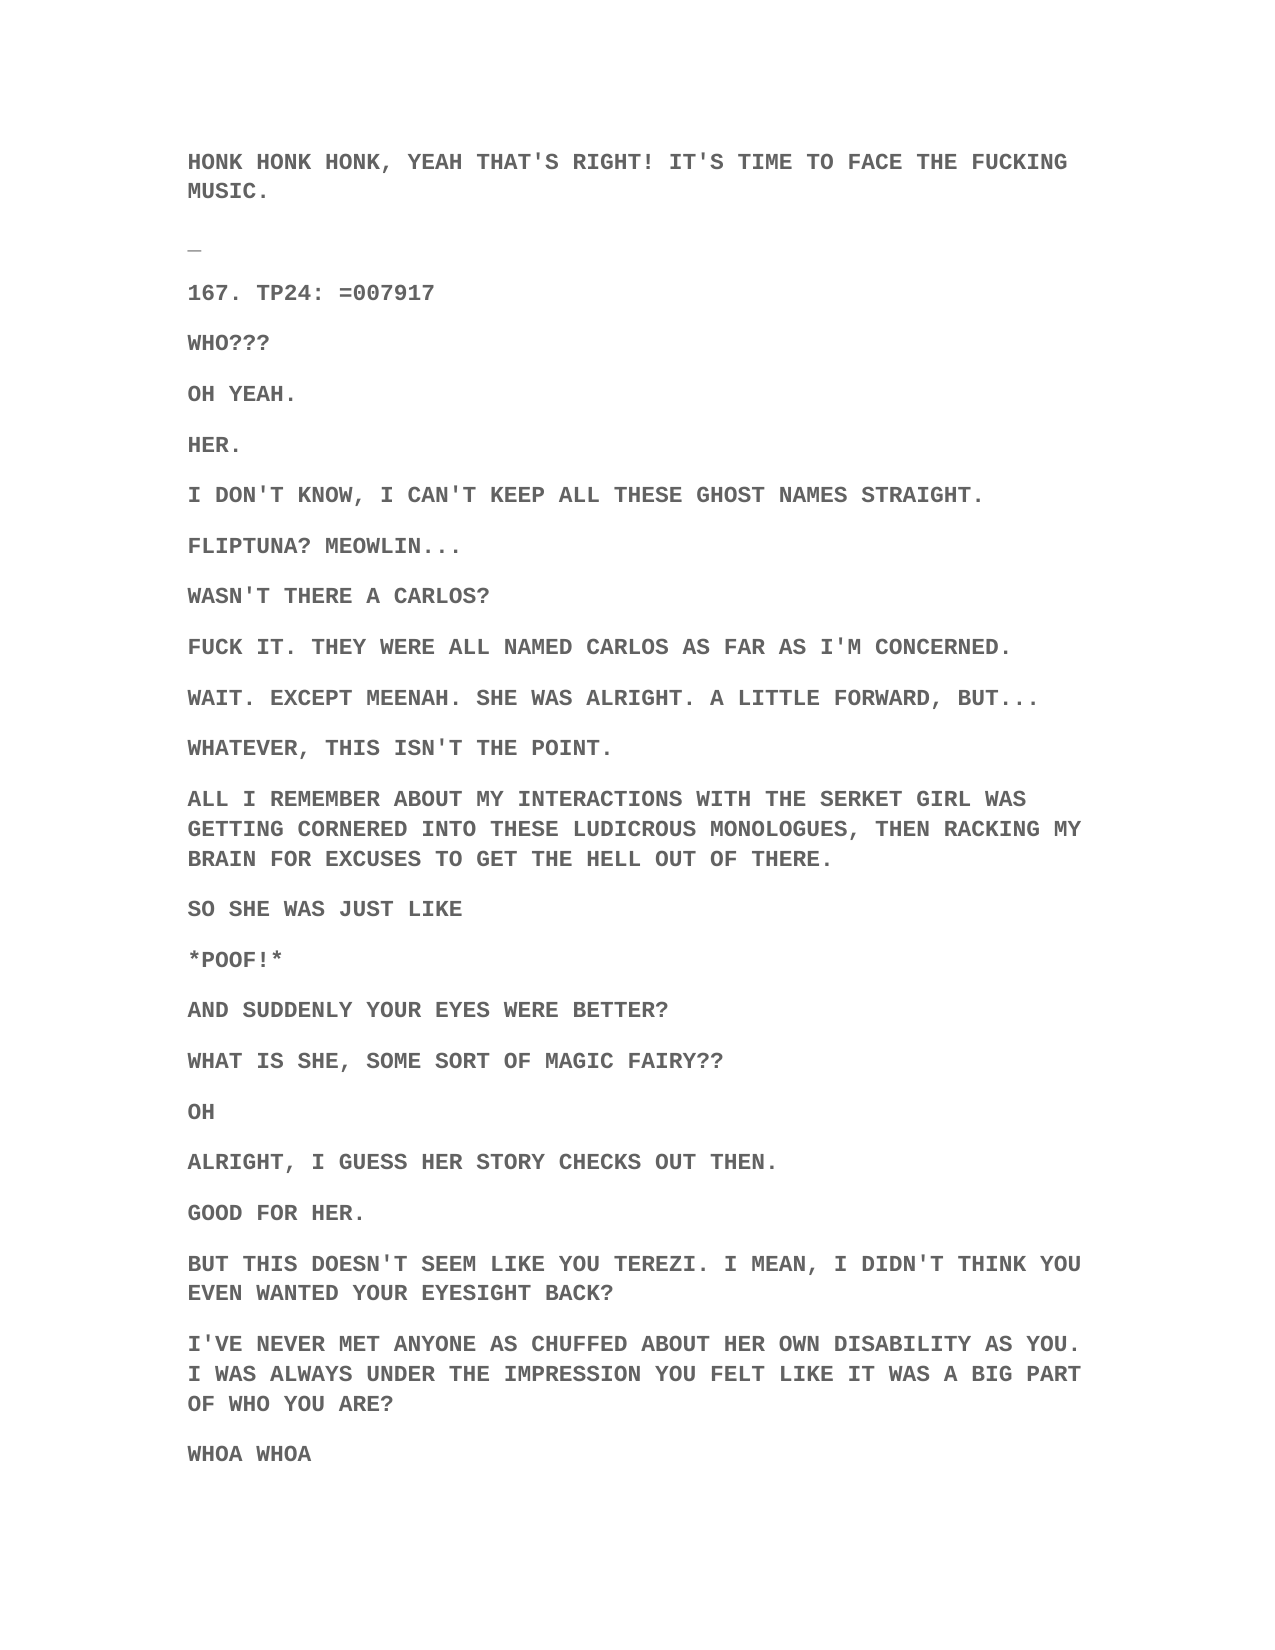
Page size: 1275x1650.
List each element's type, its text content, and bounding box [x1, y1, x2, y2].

text AND SUDDENLY YOUR EYES WERE BETTER? [187, 999, 1087, 1025]
text _ [187, 230, 1087, 256]
text 167. TP24: =007917 [187, 281, 1087, 307]
text I'VE NEVER MET ANYONE AS CHUFFED ABOUT HER OWN DISABILITY AS YOU. I WAS ALWAYS UNDER THE IMPRESSION YOU FELT LIKE IT WAS A BIG PART OF WHO YOU ARE? [187, 1332, 1087, 1418]
text WHATEVER, THIS ISN'T THE POINT. [187, 737, 1087, 763]
text SO SHE WAS JUST LIKE [187, 897, 1087, 923]
text WHAT IS SHE, SOME SORT OF MAGIC FAIRY?? [187, 1049, 1087, 1075]
text OH YEAH. [187, 382, 1087, 408]
text FLIPTUNA? MEOWLIN... [187, 534, 1087, 560]
text I DON'T KNOW, I CAN'T KEEP ALL THESE GHOST NAMES STRAIGHT. [187, 483, 1087, 509]
text GOOD FOR HER. [187, 1201, 1087, 1227]
text HER. [187, 433, 1087, 459]
text FUCK IT. THEY WERE ALL NAMED CARLOS AS FAR AS I'M CONCERNED. [187, 635, 1087, 661]
text WHOA WHOA [187, 1442, 1087, 1468]
text HONK HONK HONK, YEAH THAT'S RIGHT! IT'S TIME TO FACE THE FUCKING MUSIC. [187, 150, 1087, 206]
text WHO??? [187, 332, 1087, 358]
text OH [187, 1100, 1087, 1126]
text BUT THIS DOESN'T SEEM LIKE YOU TEREZI. I MEAN, I DIDN'T THINK YOU EVEN WANTED YOUR EYESIGHT BACK? [187, 1252, 1087, 1308]
text WASN'T THERE A CARLOS? [187, 585, 1087, 611]
text WAIT. EXCEPT MEENAH. SHE WAS ALRIGHT. A LITTLE FORWARD, BUT... [187, 686, 1087, 712]
text ALL I REMEMBER ABOUT MY INTERACTIONS WITH THE SERKET GIRL WAS GETTING CORNERED INTO THESE LUDICROUS MONOLOGUES, THEN RACKING MY BRAIN FOR EXCUSES TO GET THE HELL OUT OF THERE. [187, 787, 1087, 873]
text *POOF!* [187, 948, 1087, 974]
text ALRIGHT, I GUESS HER STORY CHECKS OUT THEN. [187, 1151, 1087, 1177]
